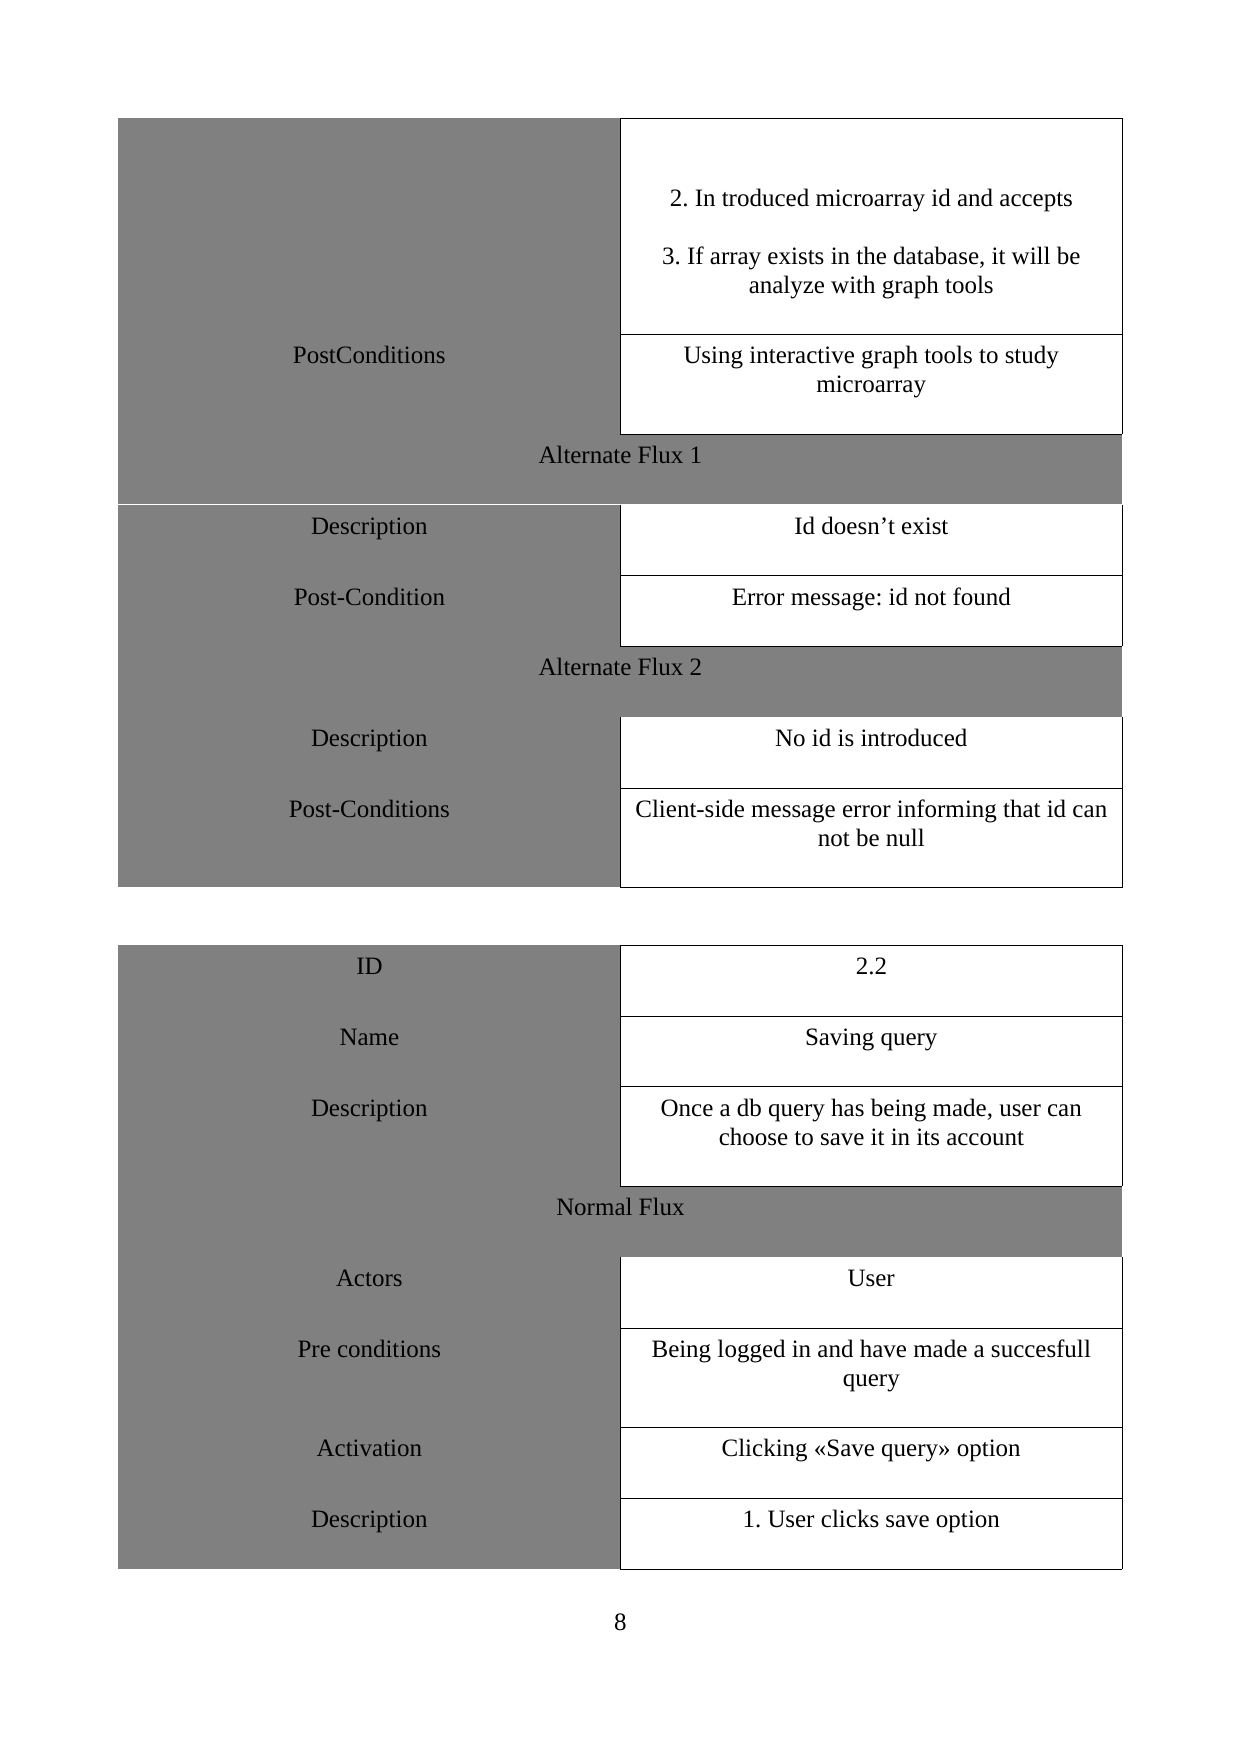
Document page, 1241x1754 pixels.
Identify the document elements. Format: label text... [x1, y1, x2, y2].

table_cell Description [118, 505, 620, 575]
table_cell Once a db query has being made, user can choose to save it in its account [621, 1087, 1122, 1186]
table_cell Description [118, 1086, 620, 1186]
table_cell Description [118, 717, 620, 788]
table_cell Description [118, 1498, 620, 1569]
table_cell Actors [118, 1257, 620, 1328]
table_cell Post-Conditions [118, 788, 620, 887]
table_cell Normal Flux [118, 1186, 1122, 1257]
table_cell 2. In troduced microarray id and accepts 3. If array exists in the database, it will be analyze with graph tools [621, 119, 1122, 334]
table_cell Client-side message error informing that id can not be null [621, 789, 1122, 887]
table_cell PostConditions [118, 334, 620, 434]
table_cell Clicking «Save query» option [621, 1428, 1122, 1498]
table_cell Using interactive graph tools to study microarray [621, 335, 1122, 434]
table_cell [118, 118, 620, 334]
table_cell Being logged in and have made a succesfull query [621, 1329, 1122, 1427]
table_cell User [621, 1257, 1122, 1328]
table_cell Id doesn’t exist [621, 505, 1122, 575]
table_header 2.2 [621, 946, 1122, 1016]
table_cell Alternate Flux 2 [118, 646, 1122, 717]
table_cell Activation [118, 1427, 620, 1498]
table_cell Pre conditions [118, 1328, 620, 1427]
table_cell No id is introduced [621, 717, 1122, 788]
table_header ID [118, 945, 620, 1016]
table_cell Post-Condition [118, 575, 620, 646]
table_cell Name [118, 1016, 620, 1086]
table_cell 1. User clicks save option [621, 1499, 1122, 1569]
table_cell Error message: id not found [621, 576, 1122, 646]
table_cell Alternate Flux 1 [118, 434, 1122, 504]
table_cell Saving query [621, 1017, 1122, 1086]
